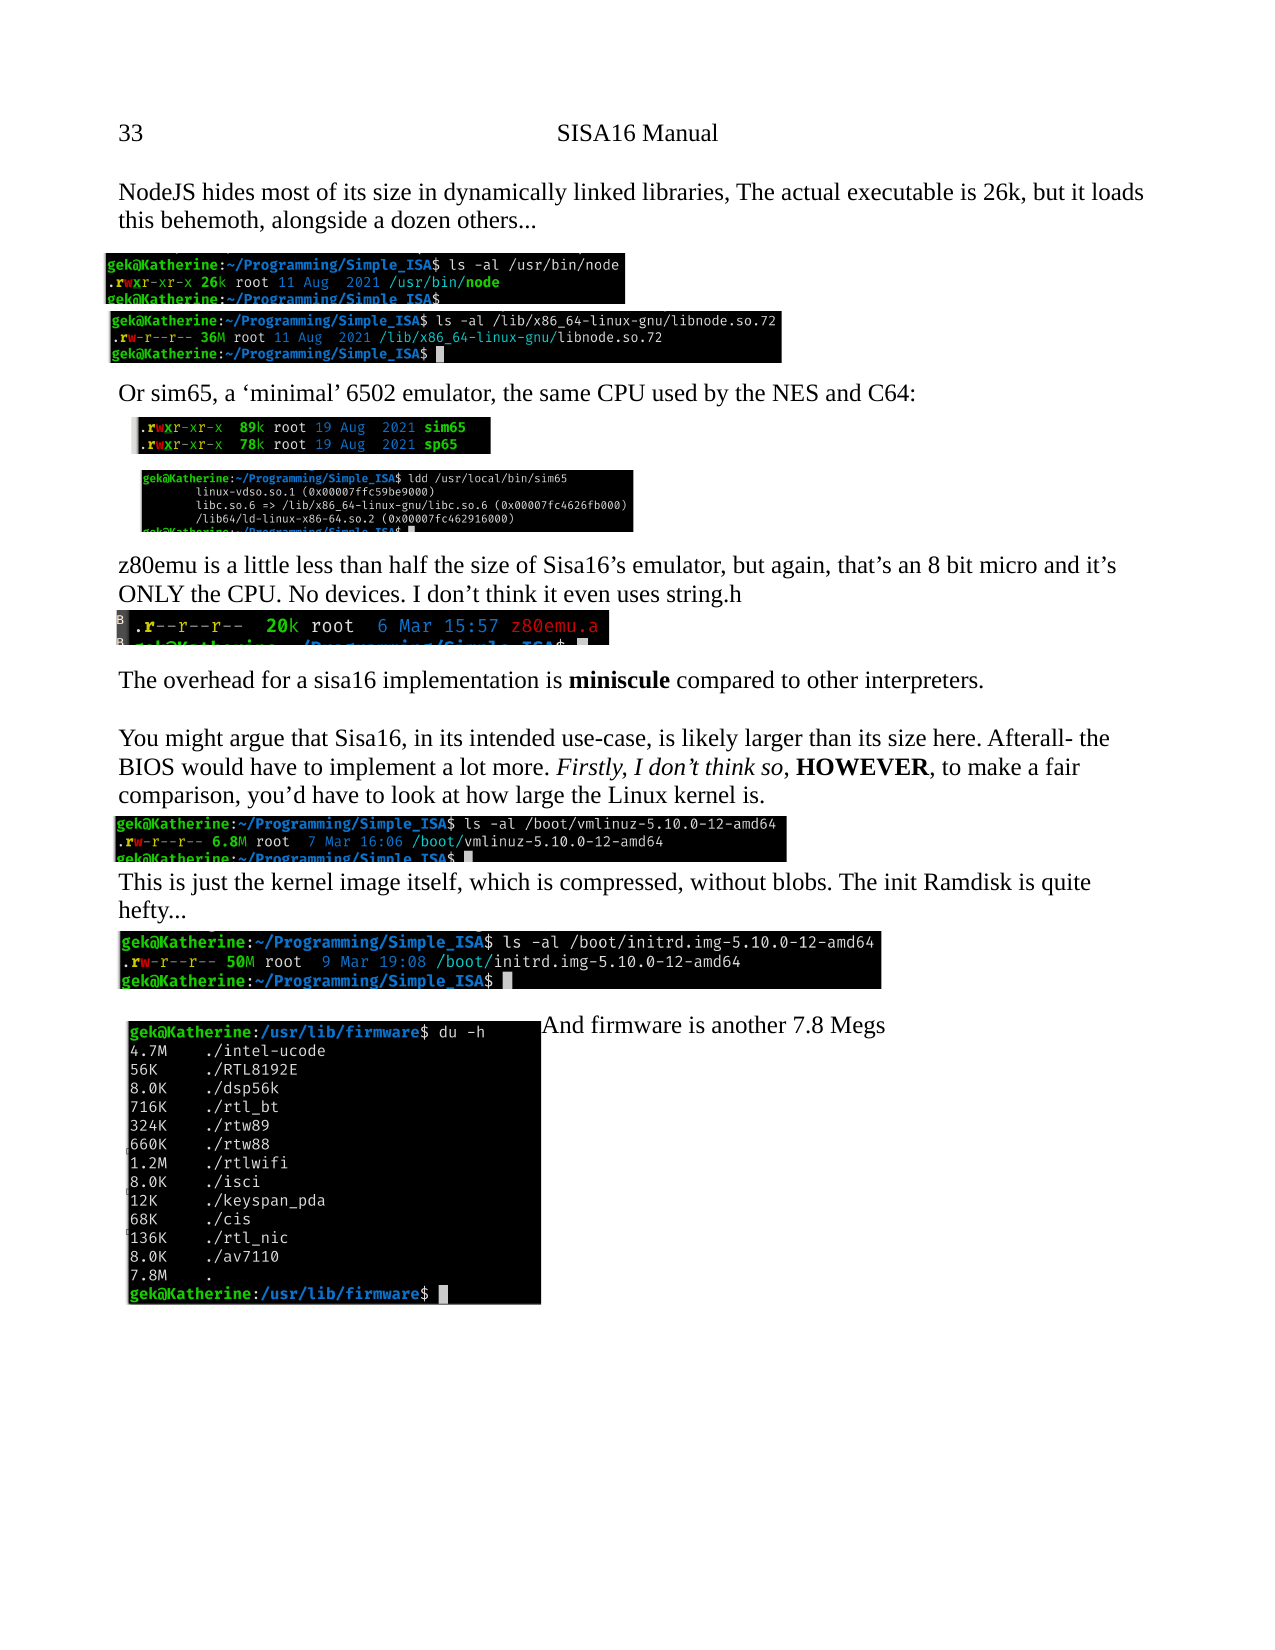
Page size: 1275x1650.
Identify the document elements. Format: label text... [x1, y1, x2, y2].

picture [104, 311, 782, 363]
text Or sim65, a ‘minimal’ 6502 emulator, the same CPU used by the NES and C64: [118, 378, 1157, 407]
text And firmware is another 7.8 Megs [118, 982, 1157, 1068]
picture [116, 610, 610, 645]
picture [112, 816, 787, 862]
picture [102, 253, 626, 304]
picture [137, 470, 634, 532]
text The overhead for a sisa16 implementation is miniscule compared to other interpreters. You might argue that Sisa16, in its intended use-case, is likely larger than its size here. Afterall- the BIOS would have to implement a lot more. Firstly, I don’t think so, HOWEVER, to make a fair comparison, you’d have to look at how large the Linux kernel is. [118, 666, 1157, 867]
text NodeJS hides most of its size in dynamically linked libraries, The actual executable is 26k, but it loads this behemoth, alongside a dozen others... [118, 177, 1157, 263]
text z80emu is a little less than half the size of Sisa16’s emulator, but again, that’s an 8 bit micro and it’s ONLY the CPU. No devices. I don’t think it even uses string.h [118, 551, 1157, 608]
picture [131, 417, 491, 454]
picture [124, 1021, 542, 1305]
text This is just the kernel image itself, which is compressed, without blobs. The init Ramdisk is quite hefty... [118, 867, 1157, 953]
picture [115, 931, 882, 989]
